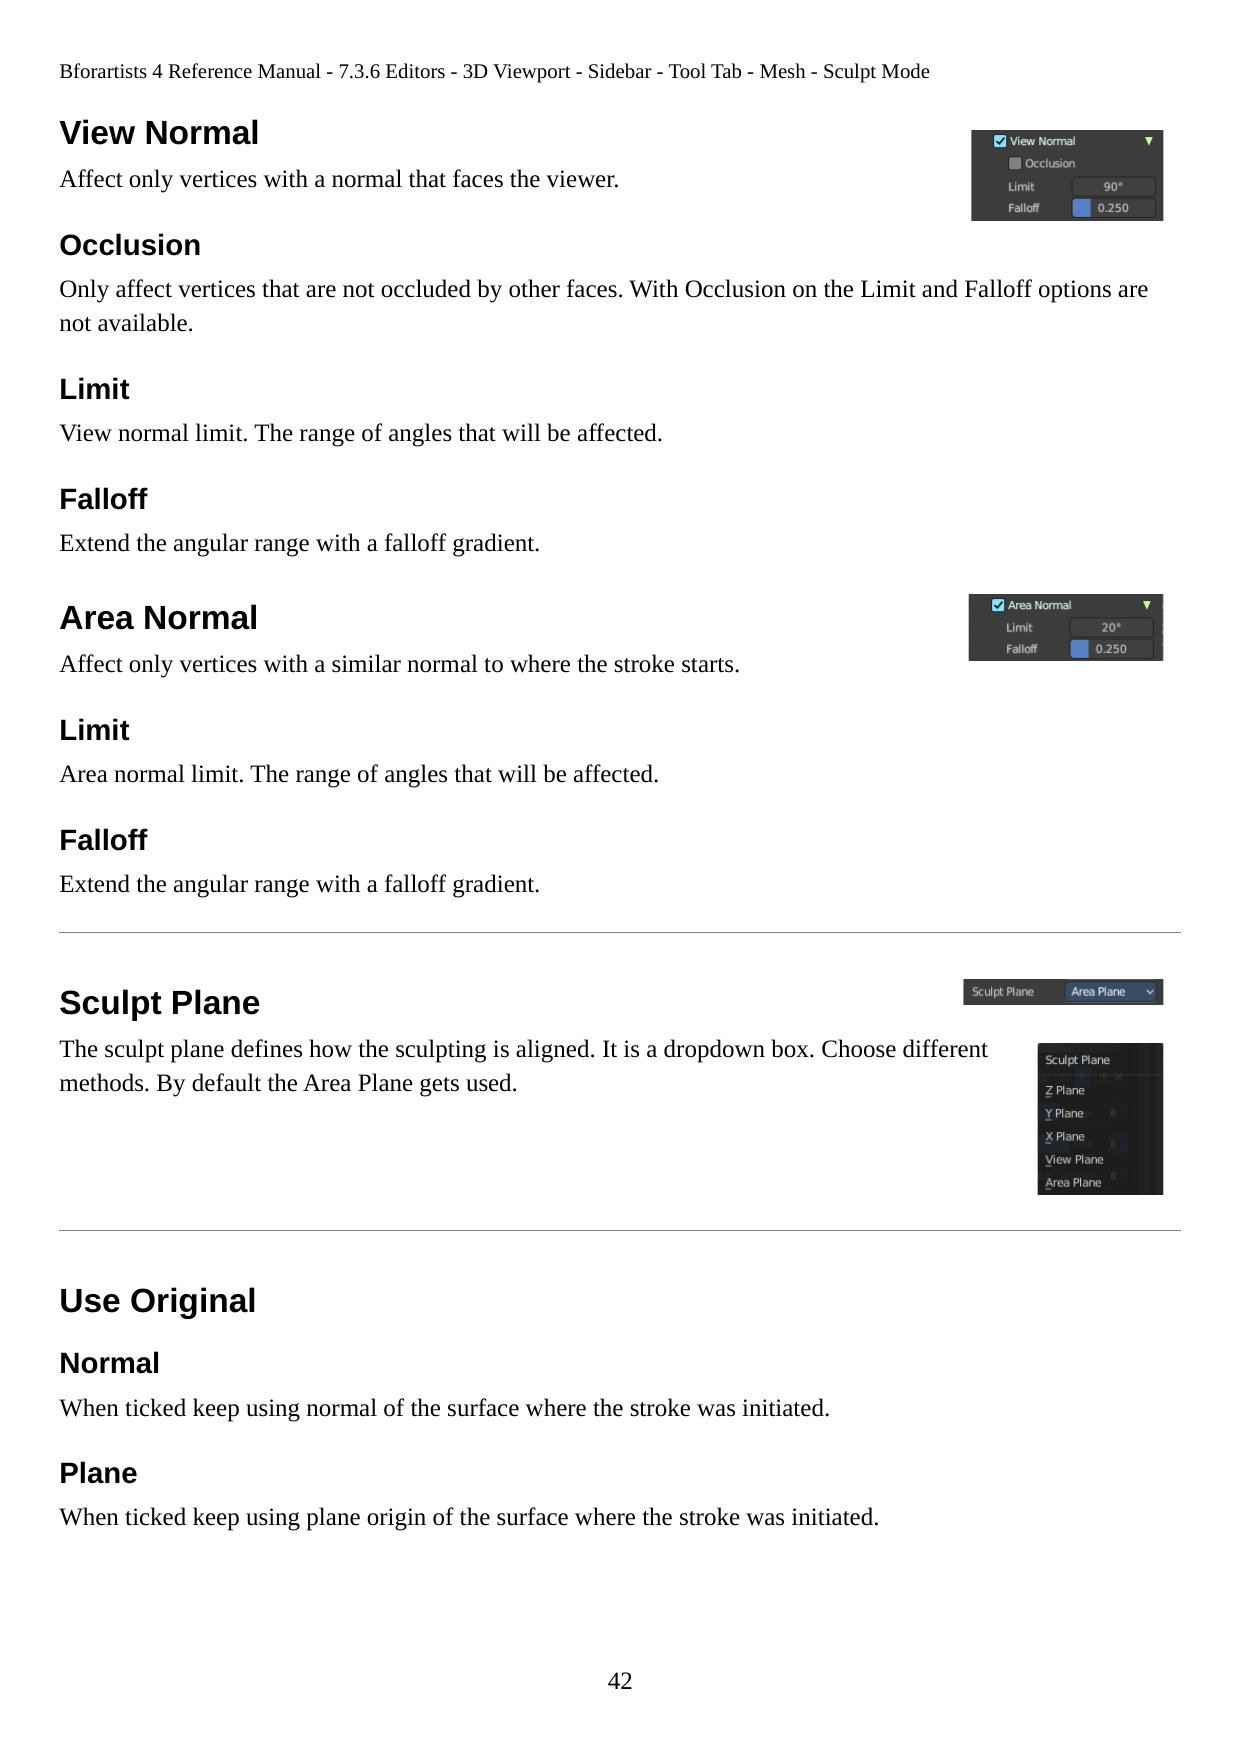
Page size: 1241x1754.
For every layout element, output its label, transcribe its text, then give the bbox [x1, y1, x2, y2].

text When ticked keep using normal of the surface where the stroke was initiated. [59, 1393, 1181, 1421]
text View normal limit. The range of angles that will be affected. [59, 418, 1181, 447]
text Affect only vertices with a similar normal to where the stroke starts. [59, 649, 1181, 678]
picture [963, 979, 1164, 1005]
subtitle Limit [59, 372, 1181, 406]
text Area normal limit. The range of angles that will be affected. [59, 759, 1181, 788]
text The sculpt plane defines how the sculpting is aligned. It is a dropdown box. Choose different methods. By default the Area Plane gets used. [59, 1034, 1181, 1097]
text When ticked keep using plane origin of the surface where the stroke was initiated. [59, 1502, 1181, 1531]
subtitle View Normal [59, 113, 1181, 151]
text Extend the angular range with a falloff gradient. [59, 869, 1181, 897]
subtitle Plane [59, 1456, 1181, 1490]
text Only affect vertices that are not occluded by other faces. With Occlusion on the Limit and Falloff options are not available. [59, 274, 1181, 337]
subtitle Sculpt Plane [59, 983, 1181, 1021]
subtitle Occlusion [59, 227, 1181, 261]
subtitle Area Normal [59, 598, 968, 636]
text Affect only vertices with a normal that faces the viewer. [59, 164, 971, 192]
picture [1037, 1043, 1164, 1195]
subtitle Limit [59, 713, 1181, 746]
subtitle Use Original [59, 1281, 1181, 1319]
text Extend the angular range with a falloff gradient. [59, 528, 1181, 557]
picture [971, 130, 1164, 221]
subtitle Falloff [59, 482, 1181, 515]
subtitle Normal [59, 1346, 1181, 1380]
subtitle Falloff [59, 822, 1181, 856]
picture [968, 594, 1164, 661]
subtitle [1164, 598, 1181, 636]
